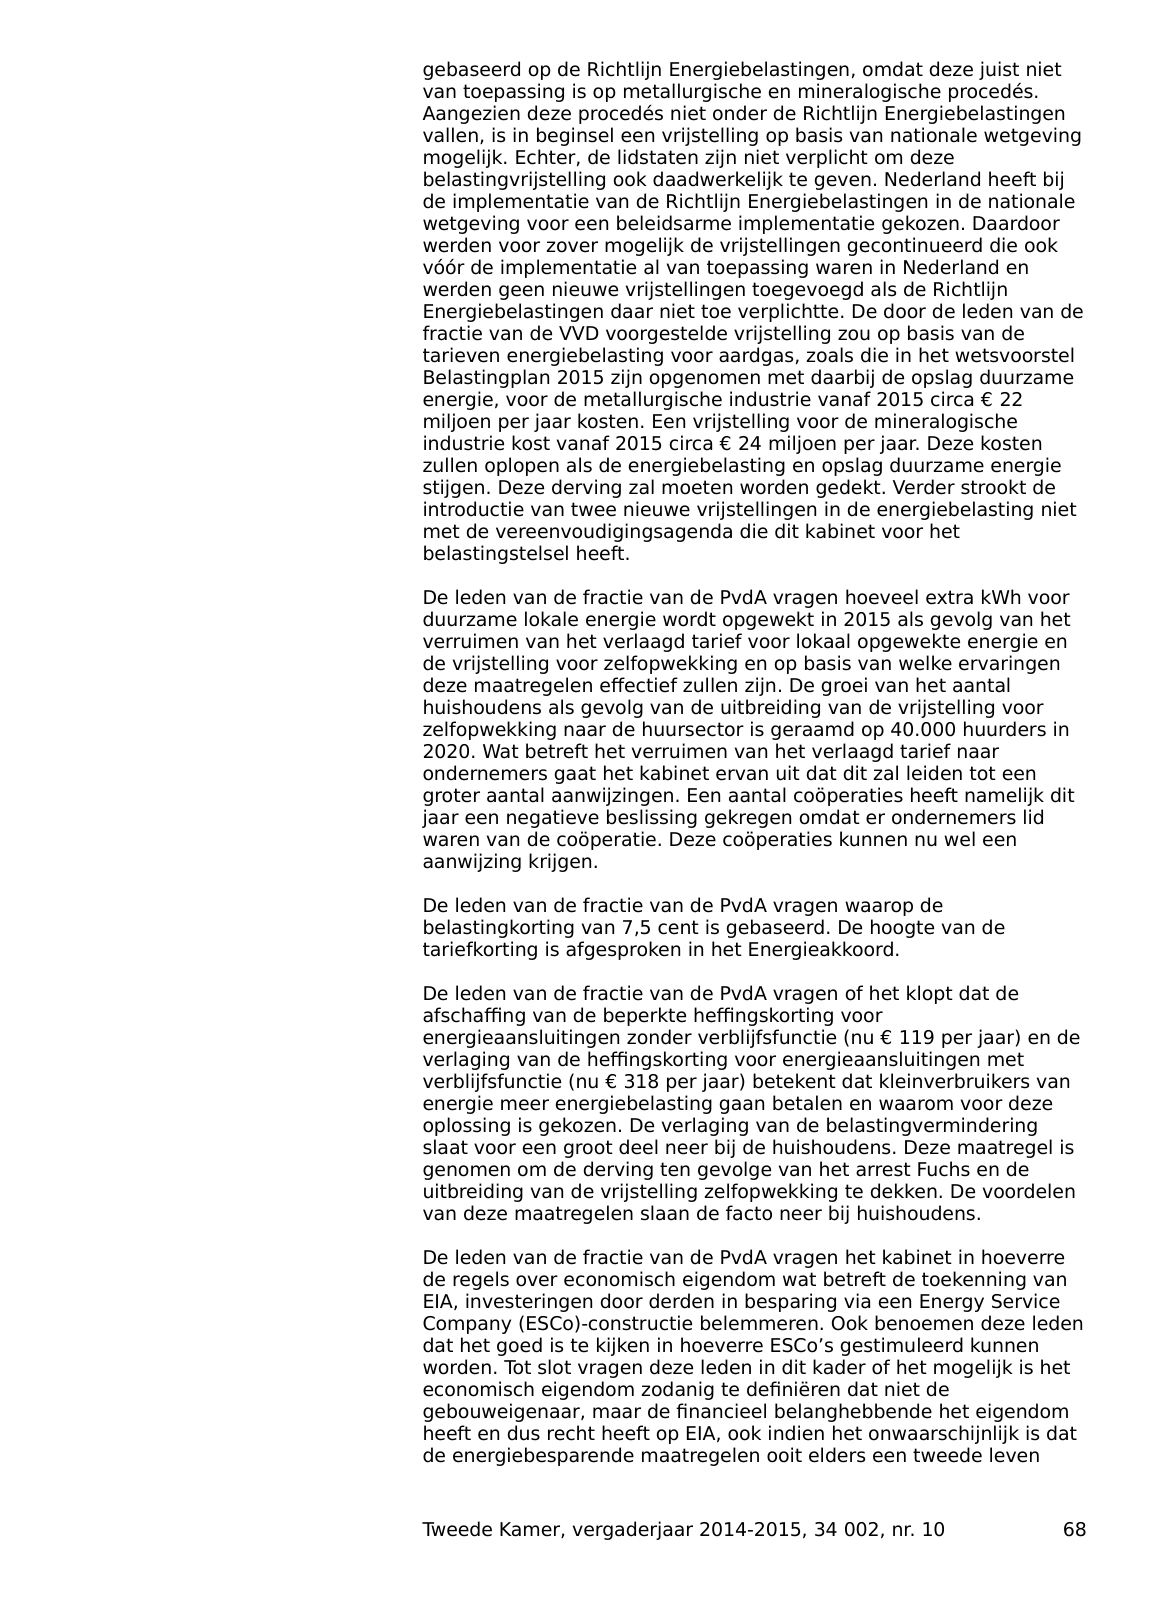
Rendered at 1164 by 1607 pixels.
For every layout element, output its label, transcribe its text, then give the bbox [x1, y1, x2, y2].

text gebaseerd op de Richtlijn Energiebelastingen, omdat deze juist niet van toepassing is op metallurgische en mineralogische procedés. Aangezien deze procedés niet onder de Richtlijn Energiebelastingen vallen, is in beginsel een vrijstelling op basis van nationale wetgeving mogelijk. Echter, de lidstaten zijn niet verplicht om deze belastingvrijstelling ook daadwerkelijk te geven. Nederland heeft bij de implementatie van de Richtlijn Energiebelastingen in de nationale wetgeving voor een beleidsarme implementatie gekozen. Daardoor werden voor zover mogelijk de vrijstellingen gecontinueerd die ook vóór de implementatie al van toepassing waren in Nederland en werden geen nieuwe vrijstellingen toegevoegd als de Richtlijn Energiebelastingen daar niet toe verplichtte. De door de leden van de fractie van de VVD voorgestelde vrijstelling zou op basis van de tarieven energiebelasting voor aardgas, zoals die in het wetsvoorstel Belastingplan 2015 zijn opgenomen met daarbij de opslag duurzame energie, voor de metallurgische industrie vanaf 2015 circa € 22 miljoen per jaar kosten. Een vrijstelling voor de mineralogische industrie kost vanaf 2015 circa € 24 miljoen per jaar. Deze kosten zullen oplopen als de energiebelasting en opslag duurzame energie stijgen. Deze derving zal moeten worden gedekt. Verder strookt de introductie van twee nieuwe vrijstellingen in de energiebelasting niet met de vereenvoudigingsagenda die dit kabinet voor het belastingstelsel heeft. [422, 59, 1087, 564]
text De leden van de fractie van de PvdA vragen hoeveel extra kWh voor duurzame lokale energie wordt opgewekt in 2015 als gevolg van het verruimen van het verlaagd tarief voor lokaal opgewekte energie en de vrijstelling voor zelfopwekking en op basis van welke ervaringen deze maatregelen effectief zullen zijn. De groei van het aantal huishoudens als gevolg van de uitbreiding van de vrijstelling voor zelfopwekking naar de huursector is geraamd op 40.000 huurders in 2020. Wat betreft het verruimen van het verlaagd tarief naar ondernemers gaat het kabinet ervan uit dat dit zal leiden tot een groter aantal aanwijzingen. Een aantal coöperaties heeft namelijk dit jaar een negatieve beslissing gekregen omdat er ondernemers lid waren van de coöperatie. Deze coöperaties kunnen nu wel een aanwijzing krijgen. [422, 587, 1087, 872]
text De leden van de fractie van de PvdA vragen waarop de belastingkorting van 7,5 cent is gebaseerd. De hoogte van de tariefkorting is afgesproken in het Energieakkoord. [422, 895, 1087, 961]
text De leden van de fractie van de PvdA vragen het kabinet in hoeverre de regels over economisch eigendom wat betreft de toekenning van EIA, investeringen door derden in besparing via een Energy Service Company (ESCo)-constructie belemmeren. Ook benoemen deze leden dat het goed is te kijken in hoeverre ESCo’s gestimuleerd kunnen worden. Tot slot vragen deze leden in dit kader of het mogelijk is het economisch eigendom zodanig te definiëren dat niet de gebouweigenaar, maar de financieel belanghebbende het eigendom heeft en dus recht heeft op EIA, ook indien het onwaarschijnlijk is dat de energiebesparende maatregelen ooit elders een tweede leven [422, 1247, 1087, 1467]
text De leden van de fractie van de PvdA vragen of het klopt dat de afschaffing van de beperkte heffingskorting voor energieaansluitingen zonder verblijfsfunctie (nu € 119 per jaar) en de verlaging van de heffingskorting voor energieaansluitingen met verblijfsfunctie (nu € 318 per jaar) betekent dat kleinverbruikers van energie meer energiebelasting gaan betalen en waarom voor deze oplossing is gekozen. De verlaging van de belastingvermindering slaat voor een groot deel neer bij de huishoudens. Deze maatregel is genomen om de derving ten gevolge van het arrest Fuchs en de uitbreiding van de vrijstelling zelfopwekking te dekken. De voordelen van deze maatregelen slaan de facto neer bij huishoudens. [422, 983, 1087, 1224]
